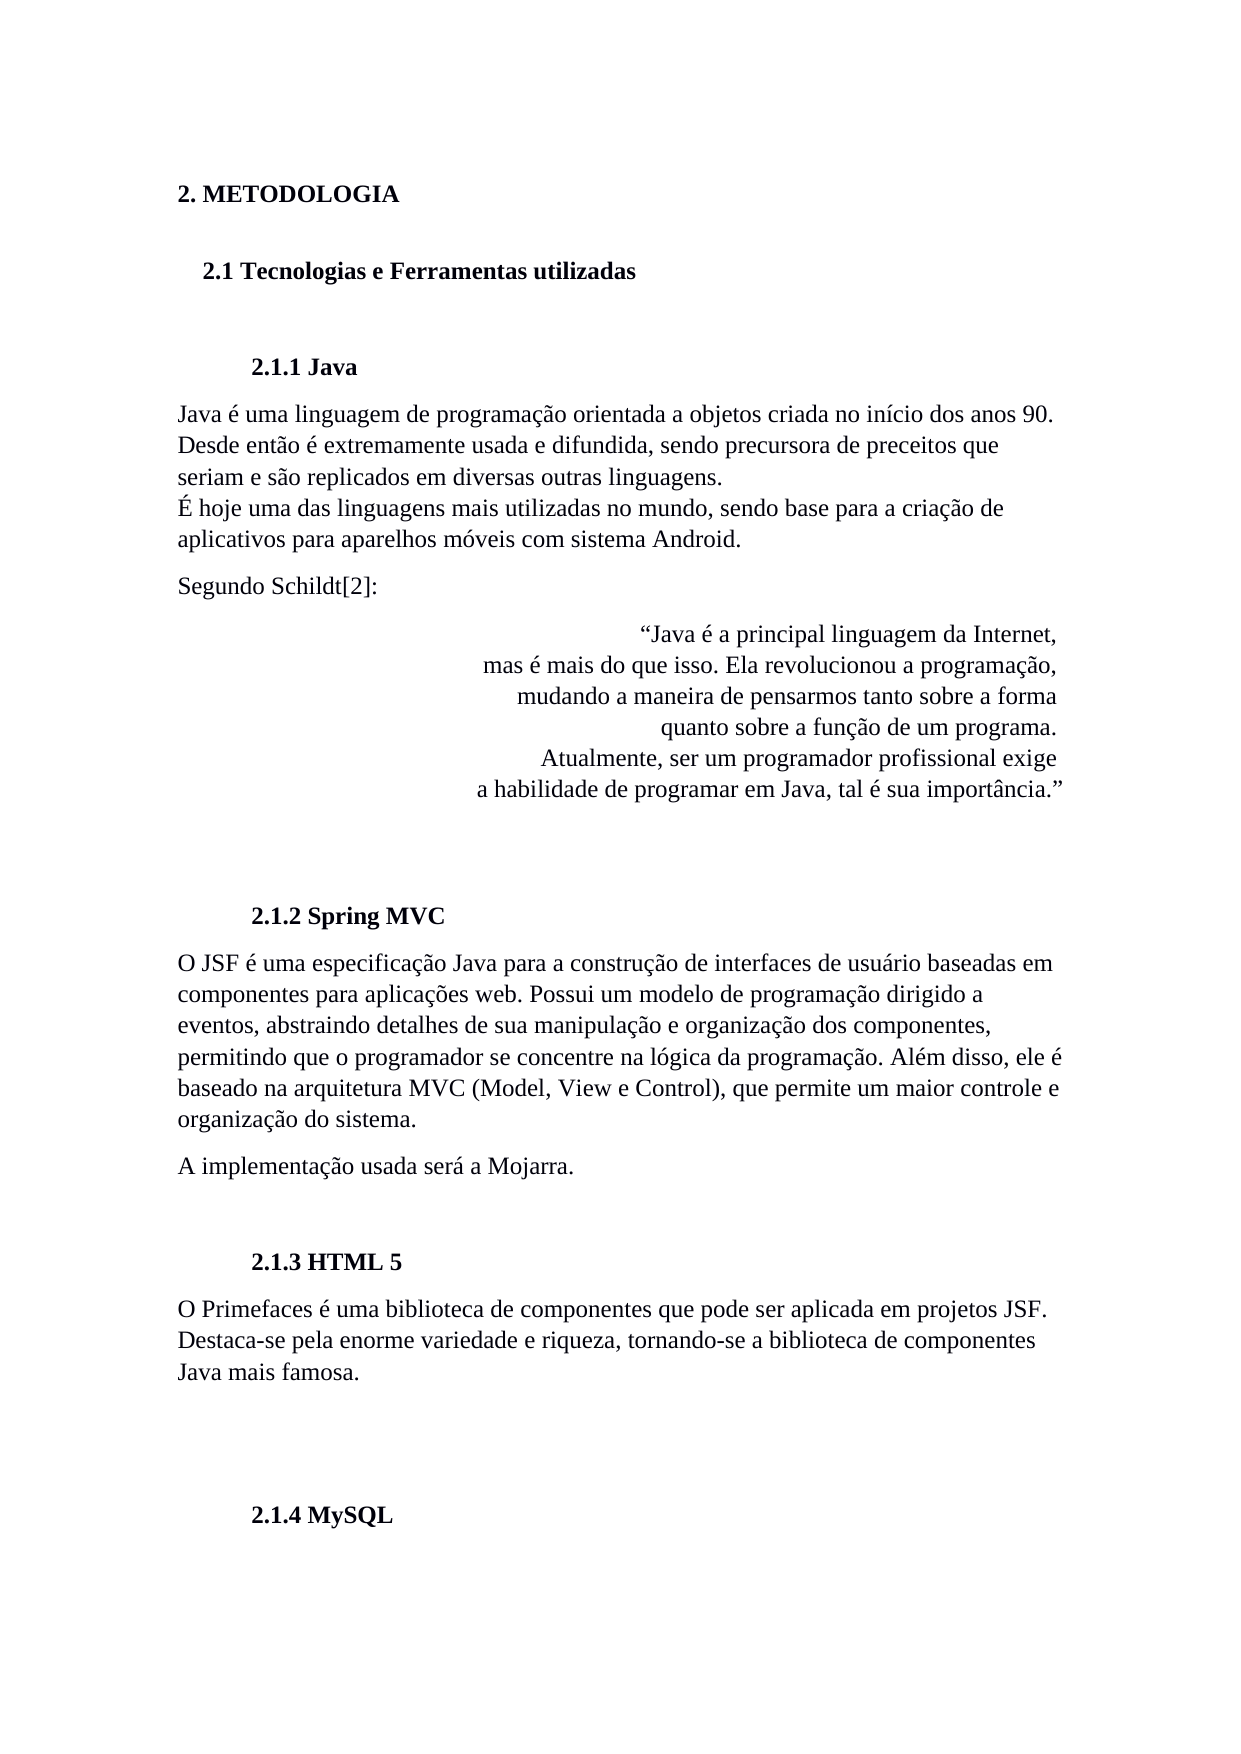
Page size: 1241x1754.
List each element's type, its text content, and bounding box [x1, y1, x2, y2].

text Java é uma linguagem de programação orientada a objetos criada no início dos anos 90. Desde então é extremamente usada e difundida, sendo precursora de preceitos que seriam e são replicados em diversas outras linguagens. É hoje uma das linguagens mais utilizadas no mundo, sendo base para a criação de aplicativos para aparelhos móveis com sistema Android. [177, 399, 1063, 552]
text Segundo Schildt[2]: [177, 571, 1063, 600]
text 2.1.1 Java [177, 352, 1063, 381]
text 2.1.4 MySQL [177, 1500, 1063, 1528]
text 2.1 Tecnologias e Ferramentas utilizadas [177, 256, 1063, 285]
text O JSF é uma especificação Java para a construção de interfaces de usuário baseadas em componentes para aplicações web. Possui um modelo de programação dirigido a eventos, abstraindo detalhes de sua manipulação e organização dos componentes, permitindo que o programador se concentre na lógica da programação. Além disso, ele é baseado na arquitetura MVC (Model, View e Control), que permite um maior controle e organização do sistema. [177, 948, 1063, 1132]
text 2. METODOLOGIA [177, 148, 1063, 238]
text O Primefaces é uma biblioteca de componentes que pode ser aplicada em projetos JSF. Destaca-se pela enorme variedade e riqueza, tornando-se a biblioteca de componentes Java mais famosa. [177, 1294, 1063, 1385]
text 2.1.3 HTML 5 [177, 1247, 1063, 1276]
text 2.1.2 Spring MVC [251, 870, 1063, 929]
text “Java é a principal linguagem da Internet, mas é mais do que isso. Ela revolucionou a programação, mudando a maneira de pensarmos tanto sobre a forma quanto sobre a função de um programa. Atualmente, ser um programador profissional exige a habilidade de programar em Java, tal é sua importância.” [177, 619, 1063, 803]
text A implementação usada será a Mojarra. [177, 1151, 1063, 1180]
